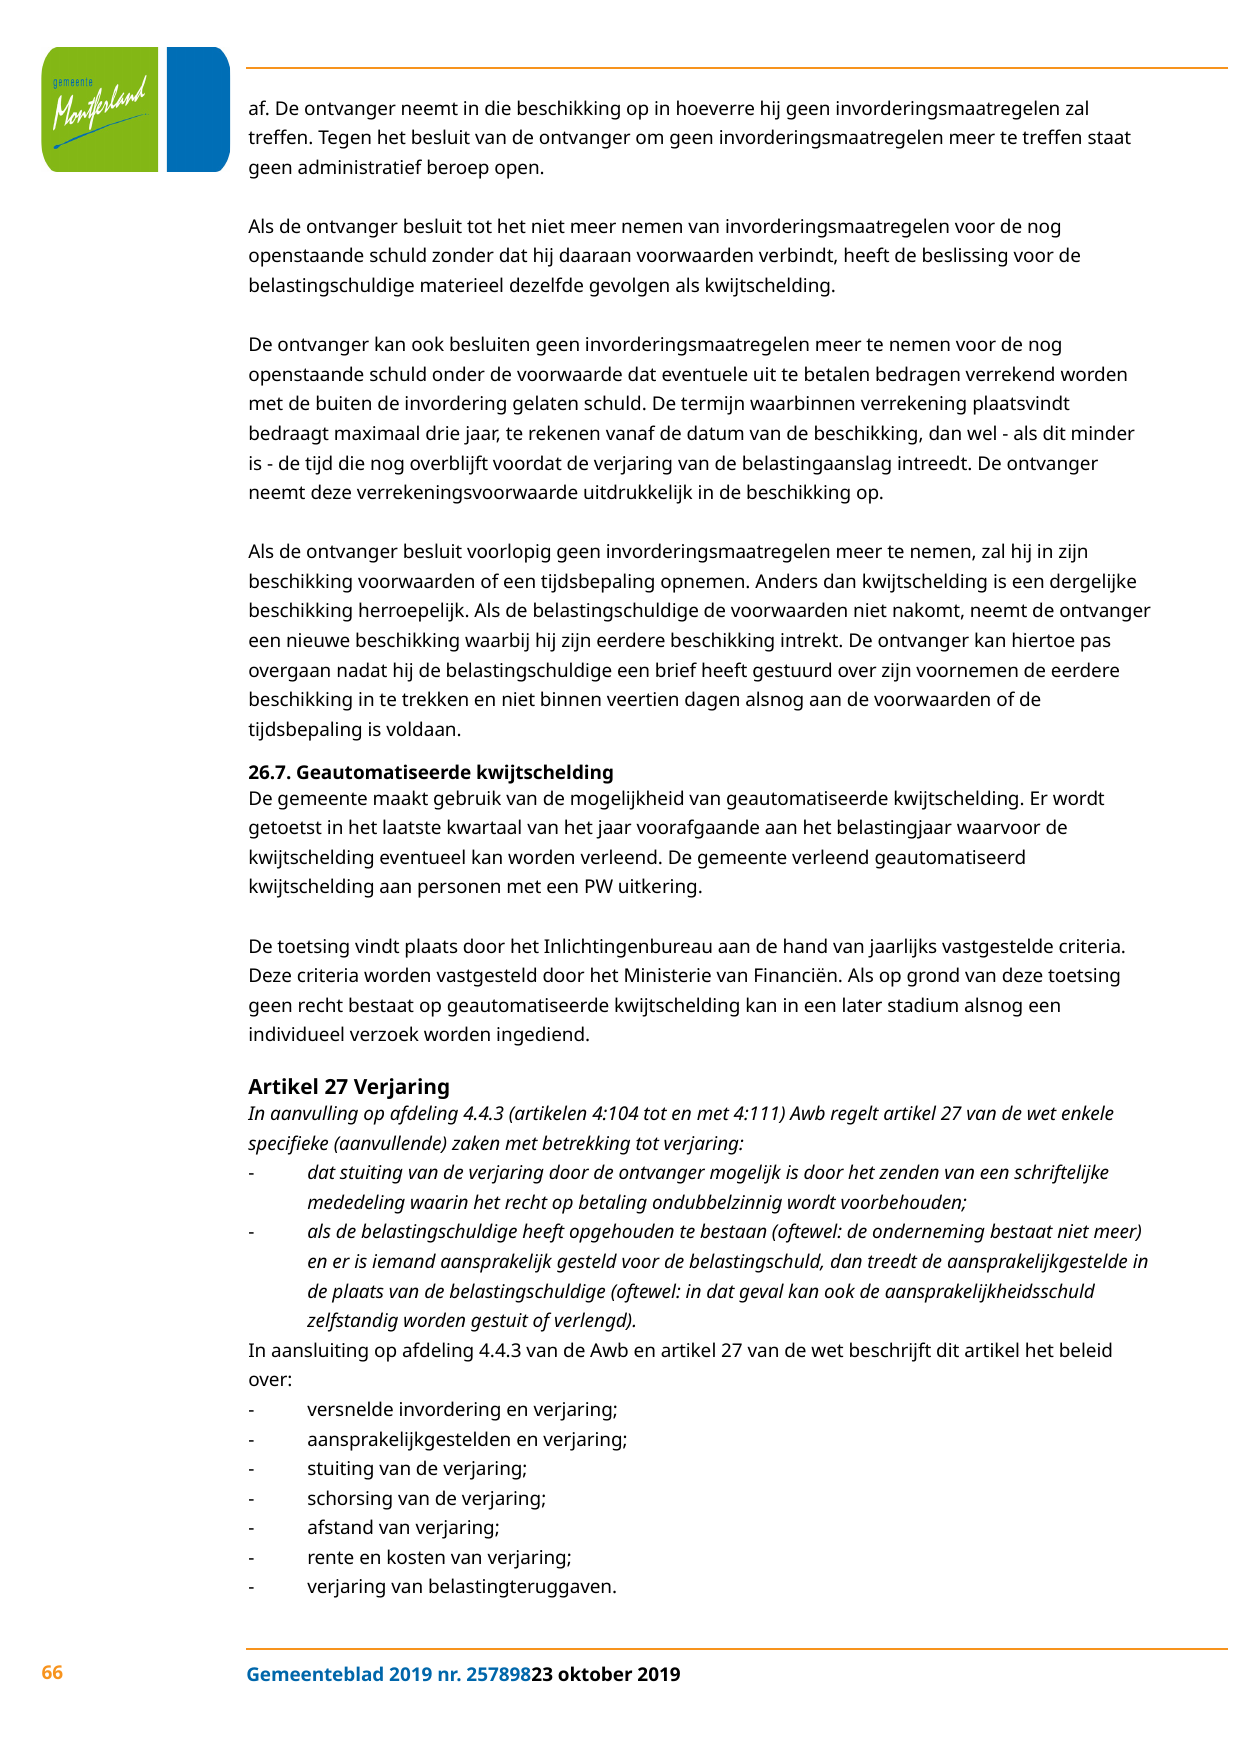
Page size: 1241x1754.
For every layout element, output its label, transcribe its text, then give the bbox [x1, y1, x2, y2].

list verjaring van belastingteruggaven. [248, 1574, 1152, 1599]
text In aanvulling op afdeling 4.4.3 (artikelen 4:104 tot en met 4:111) Awb regelt artikel 27 van de wet enkele specifieke (aanvullende) zaken met betrekking tot verjaring: [248, 1100, 1152, 1156]
picture [41, 47, 231, 172]
list als de belastingschuldige heeft opgehouden te bestaan (oftewel: de onderneming bestaat niet meer) en er is iemand aansprakelijk gesteld voor de belastingschuld, dan treedt de aansprakelijkgestelde in de plaats van de belastingschuldige (oftewel: in dat geval kan ook de aansprakelijkheidsschuld zelfstandig worden gestuit of verlengd). [248, 1219, 1152, 1333]
text af. De ontvanger neemt in die beschikking op in hoeverre hij geen invorderingsmaatregelen zal treffen. Tegen het besluit van de ontvanger om geen invorderingsmaatregelen meer te treffen staat geen administratief beroep open. [248, 95, 1152, 180]
text 26.7. Geautomatiseerde kwijtschelding [248, 759, 1152, 785]
text In aansluiting op afdeling 4.4.3 van de Awb en artikel 27 van de wet beschrijft dit artikel het beleid over: [248, 1337, 1152, 1392]
list schorsing van de verjaring; [248, 1485, 1152, 1511]
text De toetsing vindt plaats door het Inlichtingenbureau aan de hand van jaarlijks vastgestelde criteria. Deze criteria worden vastgesteld door het Ministerie van Financiën. Als op grond van deze toetsing geen recht bestaat op geautomatiseerde kwijtschelding kan in een later stadium alsnog een individueel verzoek worden ingediend. [248, 933, 1152, 1047]
list stuiting van de verjaring; [248, 1455, 1152, 1481]
list afstand van verjaring; [248, 1514, 1152, 1540]
list aansprakelijkgestelden en verjaring; [248, 1426, 1152, 1452]
list dat stuiting van de verjaring door de ontvanger mogelijk is door het zenden van een schriftelijke mededeling waarin het recht op betaling ondubbelzinnig wordt voorbehouden; [248, 1159, 1152, 1215]
text De gemeente maakt gebruik van de mogelijkheid van geautomatiseerde kwijtschelding. Er wordt getoetst in het laatste kwartaal van het jaar voorafgaande aan het belastingjaar waarvoor de kwijtschelding eventueel kan worden verleend. De gemeente verleend geautomatiseerd kwijtschelding aan personen met een PW uitkering. [248, 785, 1152, 899]
list rente en kosten van verjaring; [248, 1544, 1152, 1570]
text Als de ontvanger besluit voorlopig geen invorderingsmaatregelen meer te nemen, zal hij in zijn beschikking voorwaarden of een tijdsbepaling opnemen. Anders dan kwijtschelding is een dergelijke beschikking herroepelijk. Als de belastingschuldige de voorwaarden niet nakomt, neemt de ontvanger een nieuwe beschikking waarbij hij zijn eerdere beschikking intrekt. De ontvanger kan hiertoe pas overgaan nadat hij de belastingschuldige een brief heeft gestuurd over zijn voornemen de eerdere beschikking in te trekken en niet binnen veertien dagen alsnog aan de voorwaarden of de tijdsbepaling is voldaan. [248, 538, 1152, 742]
text De ontvanger kan ook besluiten geen invorderingsmaatregelen meer te nemen voor de nog openstaande schuld onder de voorwaarde dat eventuele uit te betalen bedragen verrekend worden met de buiten de invordering gelaten schuld. De termijn waarbinnen verrekening plaatsvindt bedraagt maximaal drie jaar, te rekenen vanaf de datum van de beschikking, dan wel - als dit minder is - de tijd die nog overblijft voordat de verjaring van de belastingaanslag intreedt. De ontvanger neemt deze verrekeningsvoorwaarde uitdrukkelijk in de beschikking op. [248, 331, 1152, 505]
list versnelde invordering en verjaring; [248, 1396, 1152, 1422]
text Artikel 27 Verjaring [248, 1072, 1152, 1100]
text Als de ontvanger besluit tot het niet meer nemen van invorderingsmaatregelen voor de nog openstaande schuld zonder dat hij daaraan voorwaarden verbindt, heeft de beslissing voor de belastingschuldige materieel dezelfde gevolgen als kwijtschelding. [248, 213, 1152, 298]
